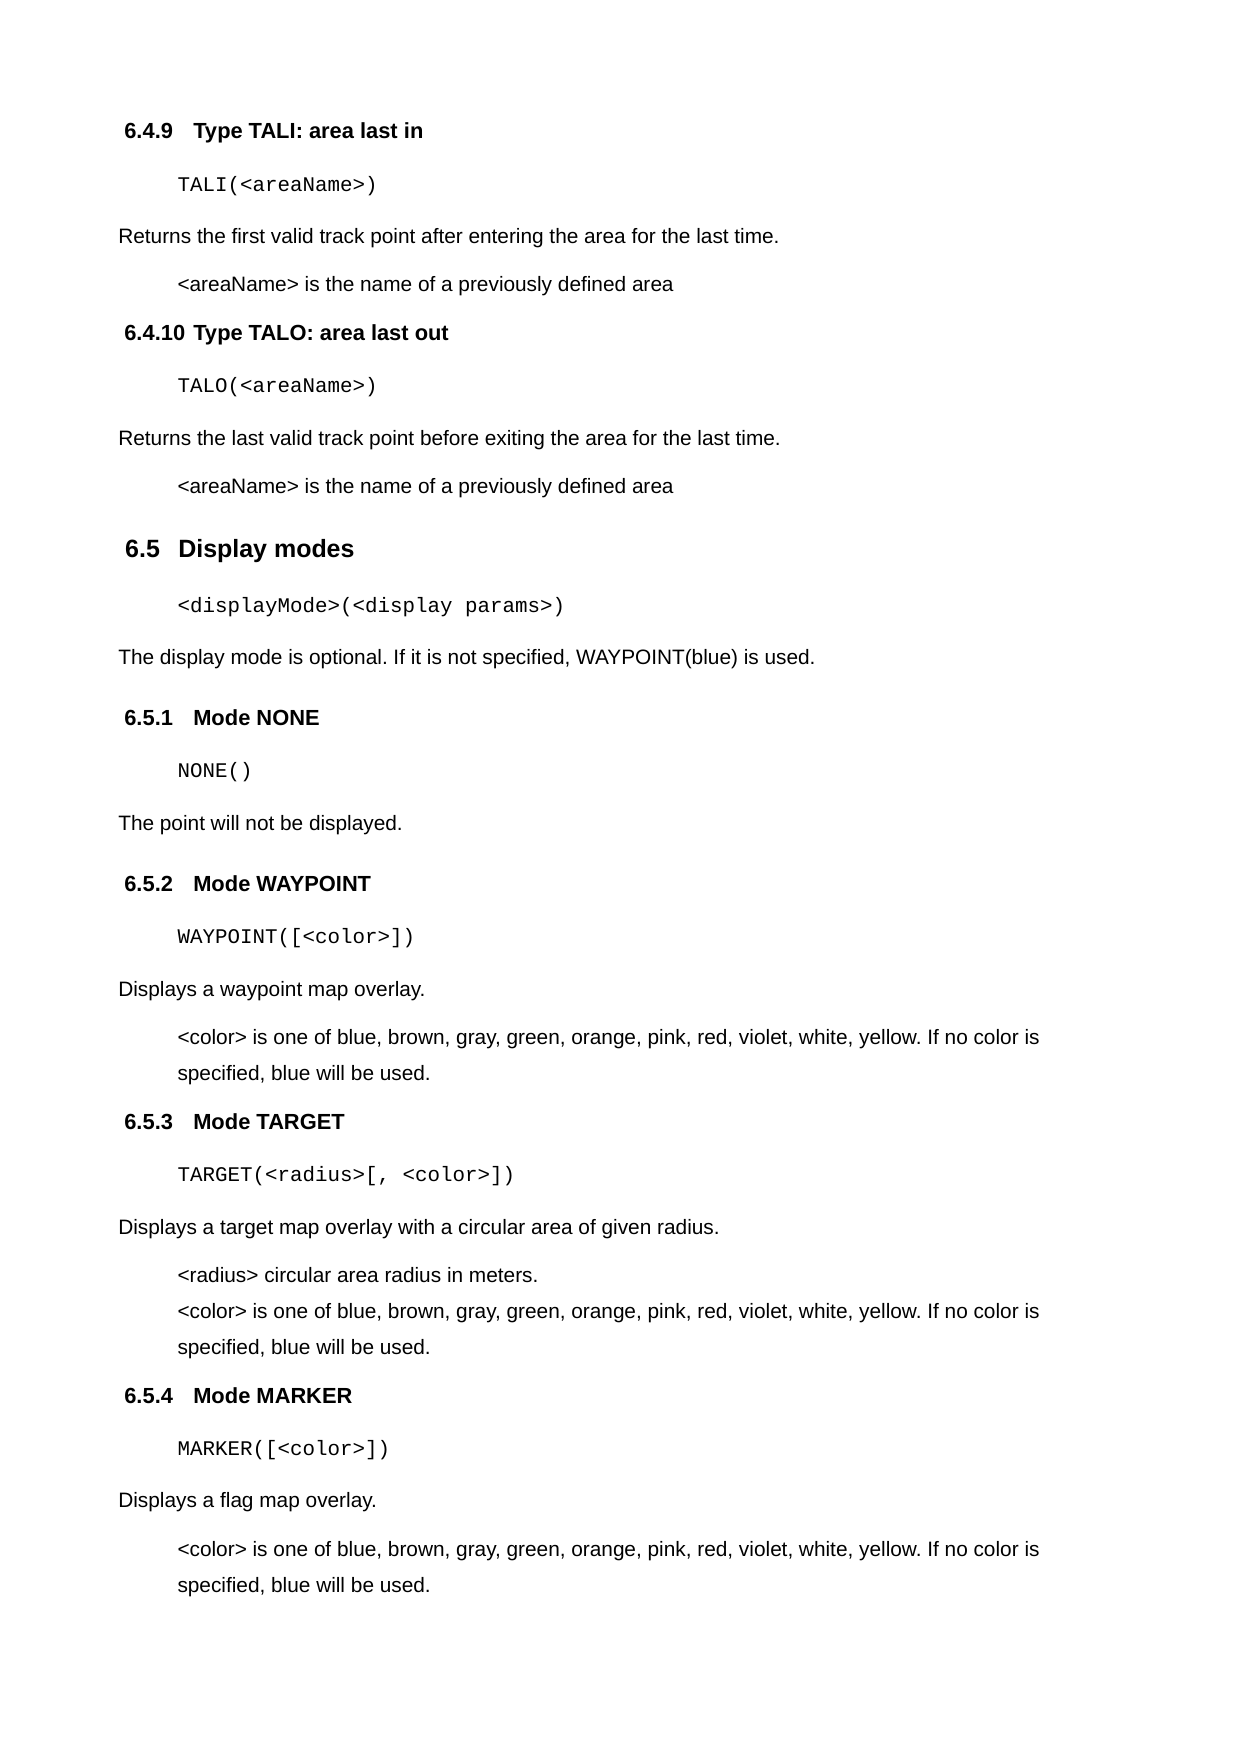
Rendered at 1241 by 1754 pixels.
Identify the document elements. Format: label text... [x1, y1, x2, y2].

text The point will not be displayed. [118, 811, 1122, 835]
list <color> is one of blue, brown, gray, green, orange, pink, red, violet, white, yellow. If no color is specified, blue will be used. [177, 1537, 1122, 1597]
text TALI(<areaName>) [177, 174, 1063, 197]
subtitle Mode NONE [118, 705, 1122, 730]
text Returns the last valid track point before exiting the area for the last time. [118, 426, 1122, 450]
text TALO(<areaName>) [177, 376, 1063, 399]
text Displays a target map overlay with a circular area of given radius. [118, 1214, 1122, 1238]
list <areaName> is the name of a previously defined area [177, 474, 1122, 498]
list <areaName> is the name of a previously defined area [177, 272, 1122, 296]
subtitle Mode WAYPOINT [118, 871, 1122, 896]
list <radius> circular area radius in meters. [177, 1263, 1122, 1287]
subtitle Type TALO: area last out [118, 320, 1122, 345]
text The display mode is optional. If it is not specified, WAYPOINT(blue) is used. [118, 645, 1122, 669]
text MARKER([<color>]) [177, 1438, 1063, 1462]
subtitle Type TALI: area last in [118, 118, 1122, 143]
text Returns the first valid track point after entering the area for the last time. [118, 224, 1122, 248]
text WAYPOINT([<color>]) [177, 926, 1063, 950]
subtitle Mode MARKER [118, 1382, 1122, 1408]
text <displayMode>(<display params>) [177, 594, 1063, 618]
subtitle Display modes [118, 534, 1122, 562]
text Displays a waypoint map overlay. [118, 977, 1122, 1001]
list <color> is one of blue, brown, gray, green, orange, pink, red, violet, white, yellow. If no color is specified, blue will be used. [177, 1299, 1122, 1359]
text Displays a flag map overlay. [118, 1488, 1122, 1512]
list <color> is one of blue, brown, gray, green, orange, pink, red, violet, white, yellow. If no color is specified, blue will be used. [177, 1025, 1122, 1085]
text NONE() [177, 761, 1063, 784]
subtitle Mode TARGET [118, 1109, 1122, 1134]
text TARGET(<radius>[, <color>]) [177, 1164, 1063, 1188]
